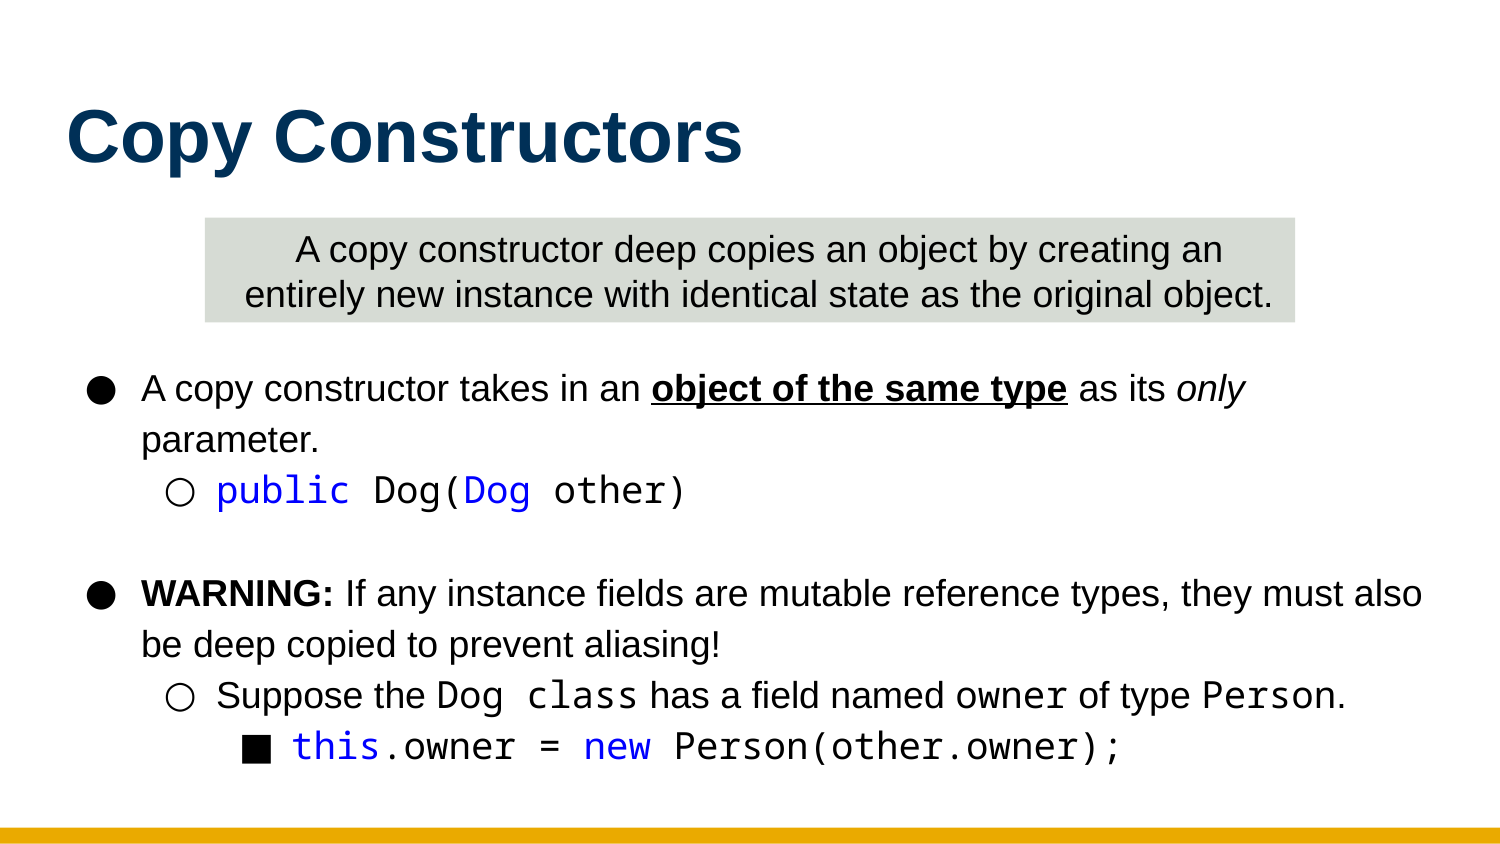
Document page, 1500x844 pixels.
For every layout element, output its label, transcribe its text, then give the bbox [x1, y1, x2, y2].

text_box A copy constructor takes in an object of the same type as its only parameter. public Dog(Dog other) WARNING: If any instance fields are mutable reference types, they must also be deep copied to prevent aliasing! Suppose the Dog class has a field named owner of type Person. this.owner = new Person(other.owner); [51, 342, 1449, 797]
title Copy Constructors [51, 72, 1449, 189]
text_box A copy constructor deep copies an object by creating an entirely new instance with identical state as the original object. [204, 217, 1296, 323]
